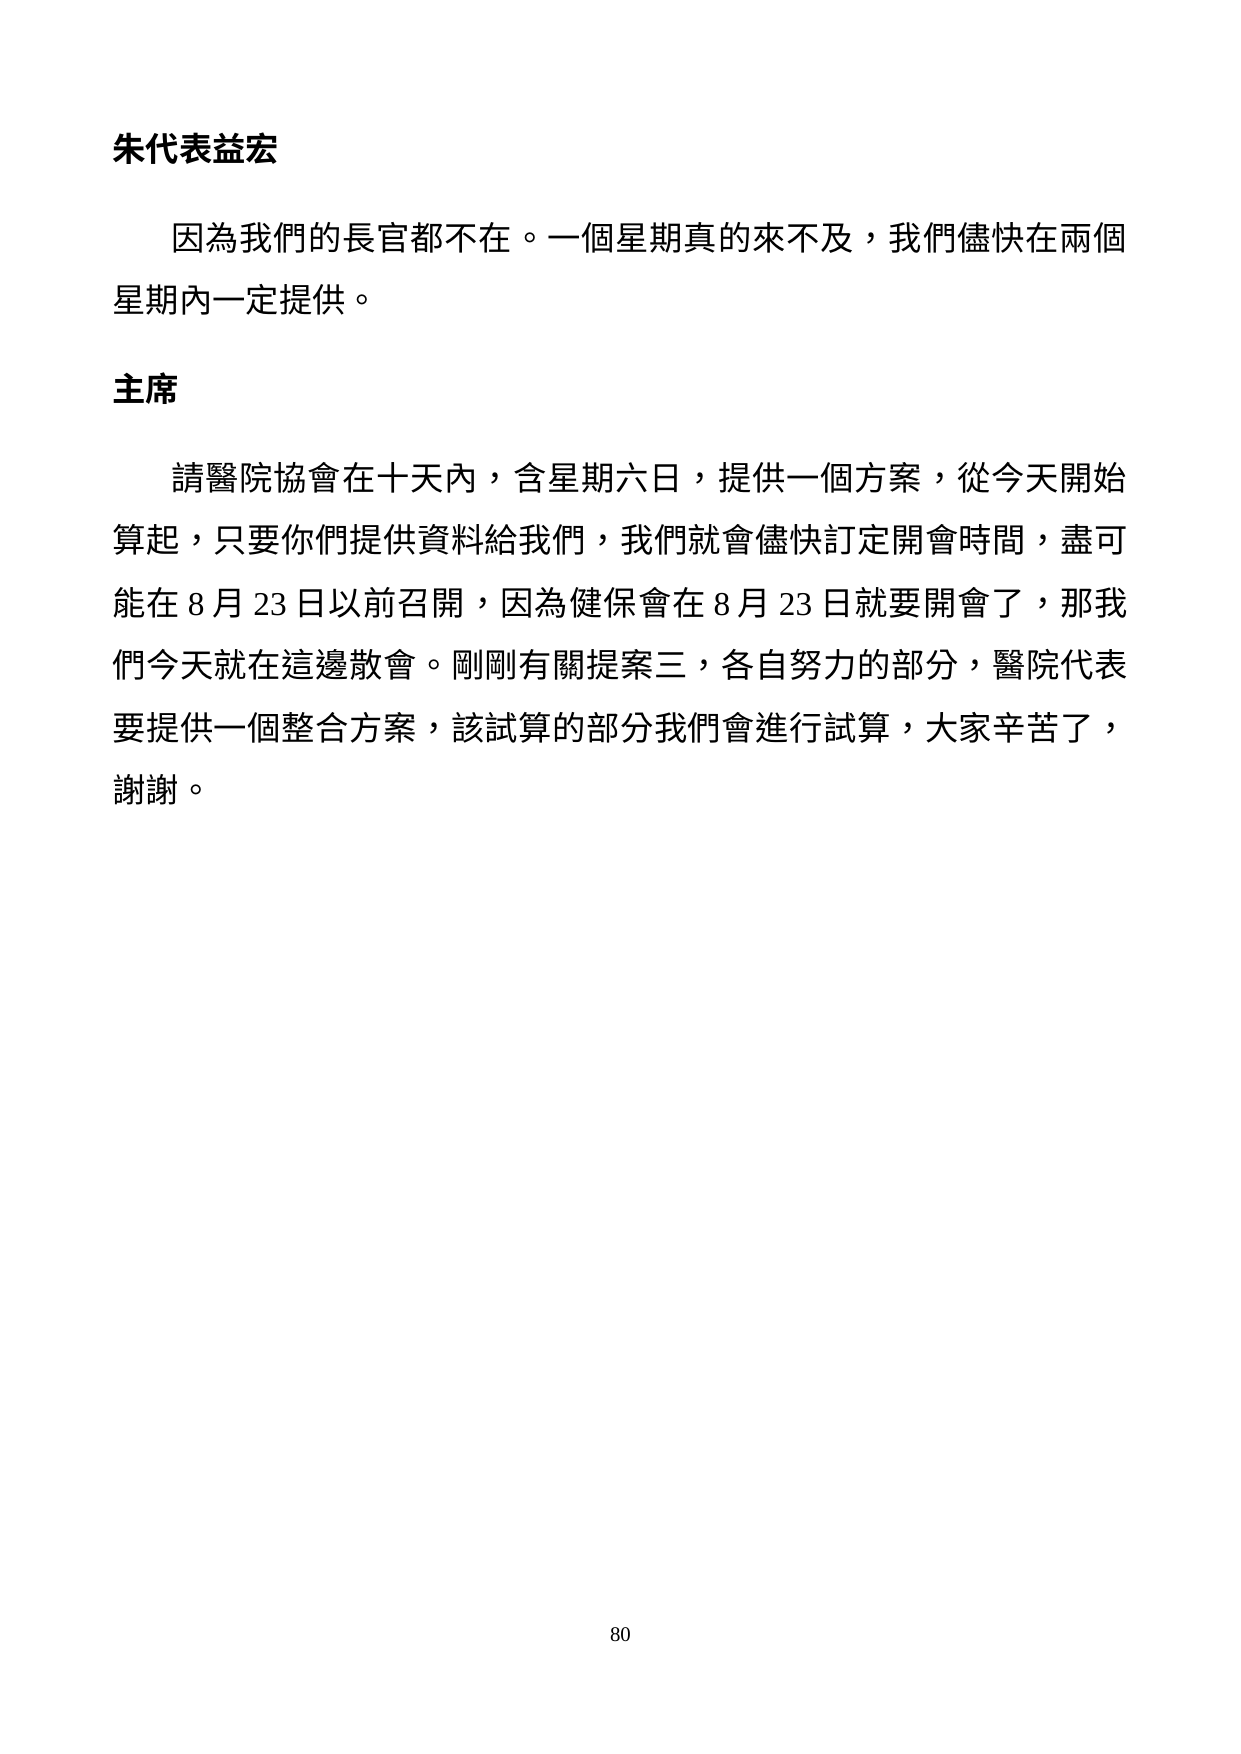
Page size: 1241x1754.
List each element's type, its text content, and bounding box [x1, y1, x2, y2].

text 主席 [112, 345, 1128, 408]
text 因為我們的長官都不在。一個星期真的來不及，我們儘快在兩個星期內一定提供。 [112, 194, 1128, 319]
text 請醫院協會在十天內，含星期六日，提供一個方案，從今天開始算起，只要你們提供資料給我們，我們就會儘快訂定開會時間，盡可能在8月23日以前召開，因為健保會在8月23日就要開會了，那我們今天就在這邊散會。剛剛有關提案三，各自努力的部分，醫院代表要提供一個整合方案，該試算的部分我們會進行試算，大家辛苦了，謝謝。 [112, 434, 1128, 809]
text 朱代表益宏 [112, 105, 1128, 168]
